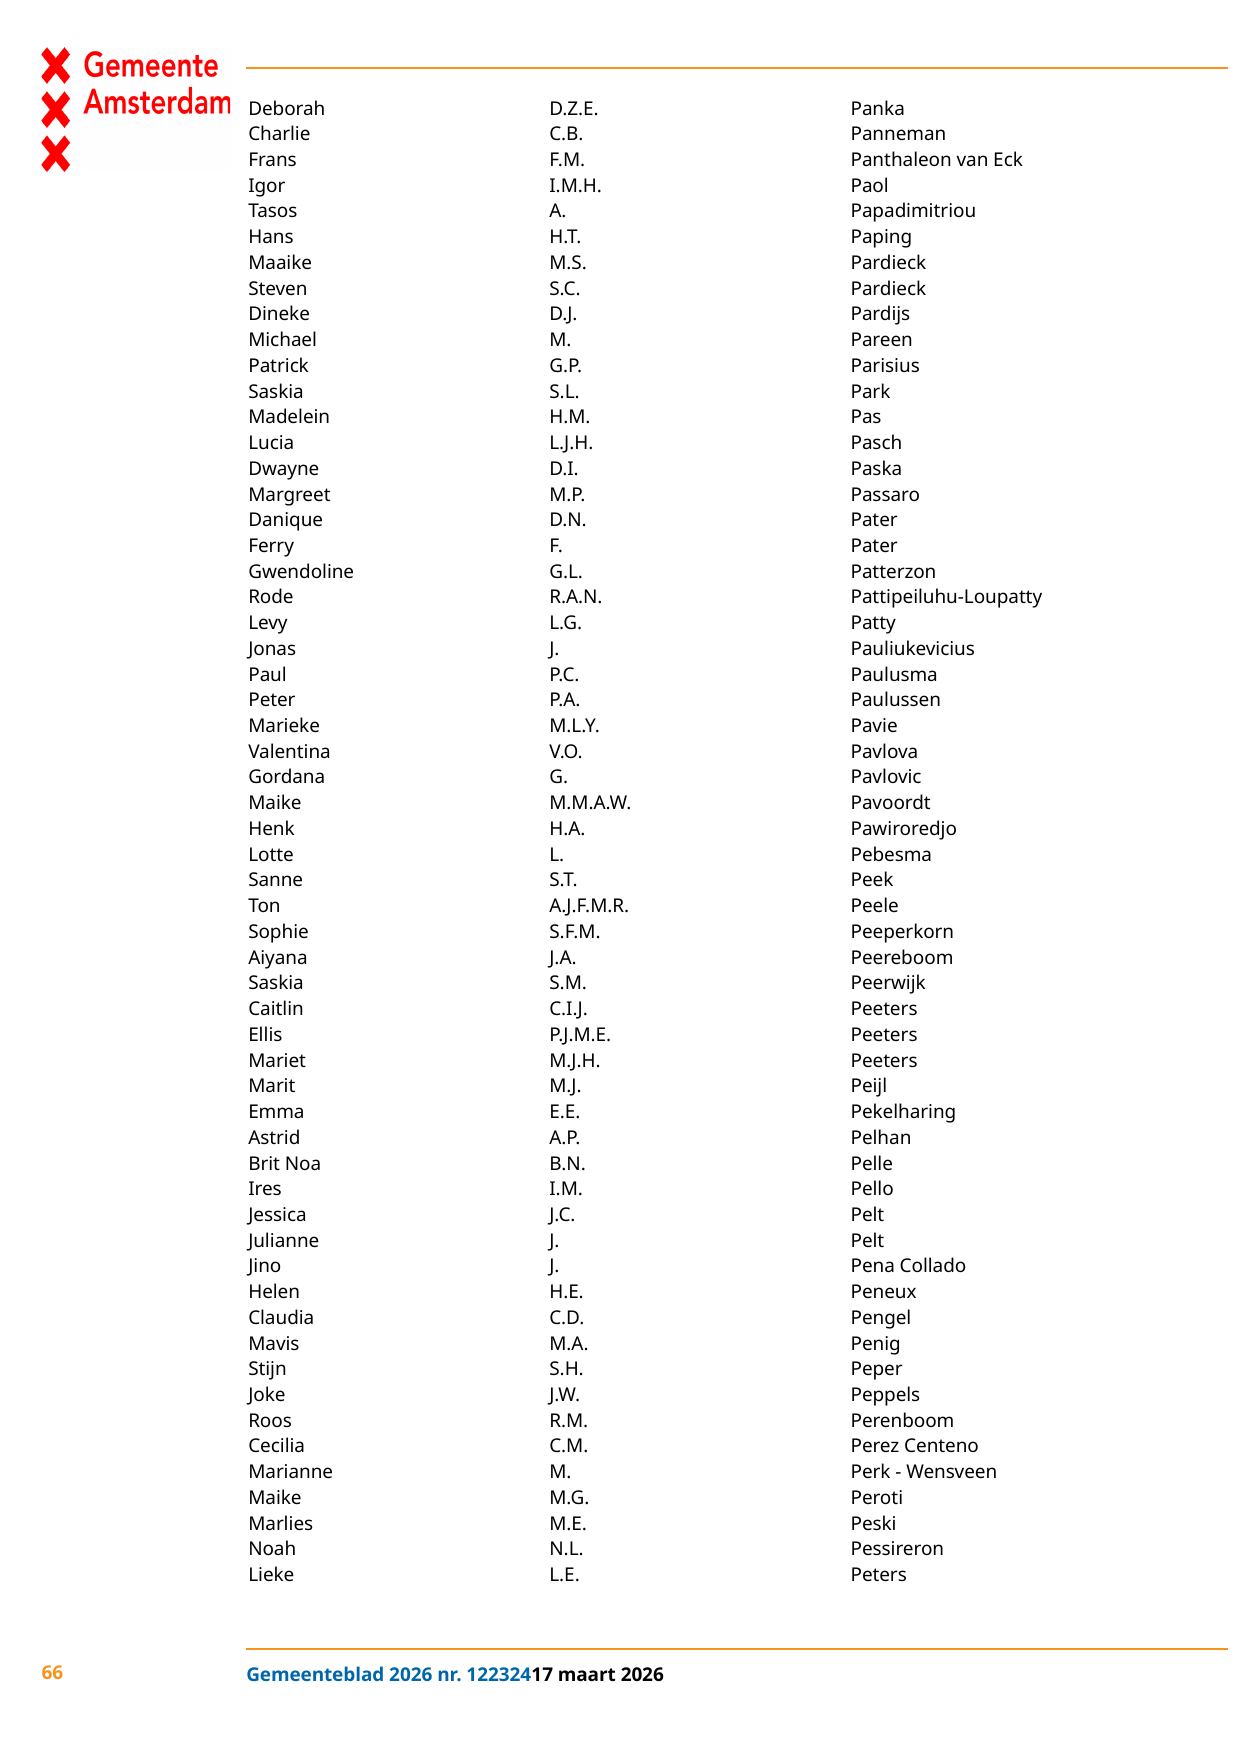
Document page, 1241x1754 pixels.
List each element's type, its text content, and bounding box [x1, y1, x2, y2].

table_cell Pauliukevicius [850, 635, 1152, 661]
table_cell M.J. [549, 1073, 850, 1098]
table_cell Perez Centeno [850, 1433, 1152, 1458]
table_cell C.M. [549, 1433, 850, 1458]
table_cell Pebesma [850, 841, 1152, 867]
table_cell D.I. [549, 455, 850, 481]
table_cell Paulusma [850, 661, 1152, 687]
table_cell I.M.H. [549, 172, 850, 198]
table_cell Emma [248, 1098, 549, 1124]
table_cell Tasos [248, 198, 549, 223]
table_cell L. [549, 841, 850, 867]
table_cell B.N. [549, 1150, 850, 1175]
table_cell P.J.M.E. [549, 1021, 850, 1047]
table_cell Saskia [248, 970, 549, 995]
table_cell Steven [248, 275, 549, 301]
table_cell J.A. [549, 944, 850, 969]
table_cell Maike [248, 790, 549, 815]
table_cell Perenboom [850, 1407, 1152, 1433]
table_cell D.Z.E. [549, 95, 850, 121]
table_cell M.A. [549, 1330, 850, 1356]
table_cell Paping [850, 224, 1152, 249]
table_cell Peppels [850, 1381, 1152, 1407]
table_cell M.E. [549, 1510, 850, 1536]
table_cell Roos [248, 1407, 549, 1433]
table_cell Pater [850, 506, 1152, 532]
table_cell Danique [248, 506, 549, 532]
table_cell P.C. [549, 661, 850, 687]
table_cell Frans [248, 146, 549, 172]
table_cell S.T. [549, 867, 850, 892]
table_cell J.C. [549, 1201, 850, 1227]
table_cell M.L.Y. [549, 712, 850, 738]
table_cell Ton [248, 893, 549, 918]
table_cell S.C. [549, 275, 850, 301]
table_cell Peters [850, 1561, 1152, 1587]
table_cell Pas [850, 404, 1152, 429]
table_cell H.E. [549, 1278, 850, 1304]
table_cell Gordana [248, 764, 549, 789]
table_cell Joke [248, 1381, 549, 1407]
table_cell Dwayne [248, 455, 549, 481]
table_cell Helen [248, 1278, 549, 1304]
table_cell Stijn [248, 1356, 549, 1381]
table_cell Penig [850, 1330, 1152, 1356]
table_cell Pelhan [850, 1124, 1152, 1150]
table_cell Pavie [850, 712, 1152, 738]
table_cell Ires [248, 1175, 549, 1201]
table_cell G. [549, 764, 850, 789]
table_cell Pardijs [850, 301, 1152, 326]
table_cell Mavis [248, 1330, 549, 1356]
table_cell M. [549, 1459, 850, 1484]
table_cell D.J. [549, 301, 850, 326]
table_cell C.B. [549, 121, 850, 146]
table_cell Patterzon [850, 558, 1152, 584]
table_cell Claudia [248, 1304, 549, 1330]
table_cell Marieke [248, 712, 549, 738]
table_cell Pelle [850, 1150, 1152, 1175]
table_cell C.D. [549, 1304, 850, 1330]
table_cell Peeters [850, 1047, 1152, 1072]
table_cell Marit [248, 1073, 549, 1098]
table_cell Peter [248, 687, 549, 712]
table_cell Perk - Wensveen [850, 1459, 1152, 1484]
table_cell Pawiroredjo [850, 815, 1152, 841]
table_cell Ellis [248, 1021, 549, 1047]
table_cell Pardieck [850, 249, 1152, 275]
table_cell H.A. [549, 815, 850, 841]
table_cell Pavoordt [850, 790, 1152, 815]
table_cell Lieke [248, 1561, 549, 1587]
table_cell J. [549, 635, 850, 661]
table_cell Igor [248, 172, 549, 198]
table_cell Dineke [248, 301, 549, 326]
table_cell Peereboom [850, 944, 1152, 969]
table_cell M.M.A.W. [549, 790, 850, 815]
table_cell Jessica [248, 1201, 549, 1227]
table_cell Paol [850, 172, 1152, 198]
table_cell Julianne [248, 1227, 549, 1253]
table_cell Astrid [248, 1124, 549, 1150]
table_cell Patty [850, 609, 1152, 635]
table_cell Pattipeiluhu-Loupatty [850, 584, 1152, 609]
table_cell Lotte [248, 841, 549, 867]
table_cell J. [549, 1253, 850, 1278]
table_cell Pavlovic [850, 764, 1152, 789]
table_cell Papadimitriou [850, 198, 1152, 223]
table_cell G.L. [549, 558, 850, 584]
table_cell Pello [850, 1175, 1152, 1201]
table_cell P.A. [549, 687, 850, 712]
table_cell Caitlin [248, 995, 549, 1021]
table_cell Cecilia [248, 1433, 549, 1458]
table_cell Deborah [248, 95, 549, 121]
table_cell Peeters [850, 995, 1152, 1021]
table_cell Valentina [248, 738, 549, 764]
table_cell S.L. [549, 378, 850, 403]
table_cell Michael [248, 326, 549, 352]
table_cell J. [549, 1227, 850, 1253]
table_cell Maike [248, 1484, 549, 1510]
table_cell Saskia [248, 378, 549, 403]
table_cell F.M. [549, 146, 850, 172]
table_cell S.M. [549, 970, 850, 995]
table_cell Levy [248, 609, 549, 635]
table_cell Paul [248, 661, 549, 687]
table_cell Parisius [850, 352, 1152, 378]
table_cell Peerwijk [850, 970, 1152, 995]
table_cell C.I.J. [549, 995, 850, 1021]
table_cell Marlies [248, 1510, 549, 1536]
table_cell N.L. [549, 1536, 850, 1561]
table_cell A.P. [549, 1124, 850, 1150]
table_cell Peski [850, 1510, 1152, 1536]
table_cell Pavlova [850, 738, 1152, 764]
table_cell Jino [248, 1253, 549, 1278]
table_cell Panka [850, 95, 1152, 121]
table_cell Pater [850, 532, 1152, 558]
table_cell Pasch [850, 429, 1152, 455]
table_cell Peek [850, 867, 1152, 892]
table_cell Madelein [248, 404, 549, 429]
table_cell Passaro [850, 481, 1152, 506]
table_cell Pengel [850, 1304, 1152, 1330]
table_cell Charlie [248, 121, 549, 146]
table_cell Peneux [850, 1278, 1152, 1304]
table_cell S.F.M. [549, 918, 850, 944]
table_cell A.J.F.M.R. [549, 893, 850, 918]
table_cell M. [549, 326, 850, 352]
table_cell Paulussen [850, 687, 1152, 712]
table_cell Rode [248, 584, 549, 609]
table_cell R.M. [549, 1407, 850, 1433]
table_cell G.P. [549, 352, 850, 378]
table_cell Brit Noa [248, 1150, 549, 1175]
table_cell S.H. [549, 1356, 850, 1381]
table_cell Aiyana [248, 944, 549, 969]
table_cell Mariet [248, 1047, 549, 1072]
table_cell Pekelharing [850, 1098, 1152, 1124]
table_cell Pena Collado [850, 1253, 1152, 1278]
table_cell Lucia [248, 429, 549, 455]
table_cell M.S. [549, 249, 850, 275]
table_cell D.N. [549, 506, 850, 532]
table_cell M.P. [549, 481, 850, 506]
table_cell Paska [850, 455, 1152, 481]
table_cell Pelt [850, 1227, 1152, 1253]
table_cell R.A.N. [549, 584, 850, 609]
table_cell L.G. [549, 609, 850, 635]
table_cell Gwendoline [248, 558, 549, 584]
table_cell M.G. [549, 1484, 850, 1510]
table_cell Pareen [850, 326, 1152, 352]
table_cell M.J.H. [549, 1047, 850, 1072]
table_cell H.M. [549, 404, 850, 429]
table_cell Panneman [850, 121, 1152, 146]
table_cell Hans [248, 224, 549, 249]
table_cell Pelt [850, 1201, 1152, 1227]
table_cell Peeperkorn [850, 918, 1152, 944]
table_cell Peeters [850, 1021, 1152, 1047]
table_cell Ferry [248, 532, 549, 558]
table_cell Sophie [248, 918, 549, 944]
table_cell Marianne [248, 1459, 549, 1484]
table_cell V.O. [549, 738, 850, 764]
table_cell Sanne [248, 867, 549, 892]
table_cell Maaike [248, 249, 549, 275]
table_cell Pessireron [850, 1536, 1152, 1561]
table_cell L.J.H. [549, 429, 850, 455]
table_cell Park [850, 378, 1152, 403]
table_cell L.E. [549, 1561, 850, 1587]
table_cell F. [549, 532, 850, 558]
table_cell Henk [248, 815, 549, 841]
table_cell Peper [850, 1356, 1152, 1381]
table_cell Panthaleon van Eck [850, 146, 1152, 172]
table_cell Peijl [850, 1073, 1152, 1098]
table_cell Noah [248, 1536, 549, 1561]
table_cell J.W. [549, 1381, 850, 1407]
table_cell E.E. [549, 1098, 850, 1124]
picture [41, 47, 231, 172]
table_cell Patrick [248, 352, 549, 378]
table_cell I.M. [549, 1175, 850, 1201]
table_cell H.T. [549, 224, 850, 249]
table_cell Peele [850, 893, 1152, 918]
table_cell A. [549, 198, 850, 223]
table_cell Pardieck [850, 275, 1152, 301]
table_cell Margreet [248, 481, 549, 506]
table_cell Peroti [850, 1484, 1152, 1510]
table_cell Jonas [248, 635, 549, 661]
